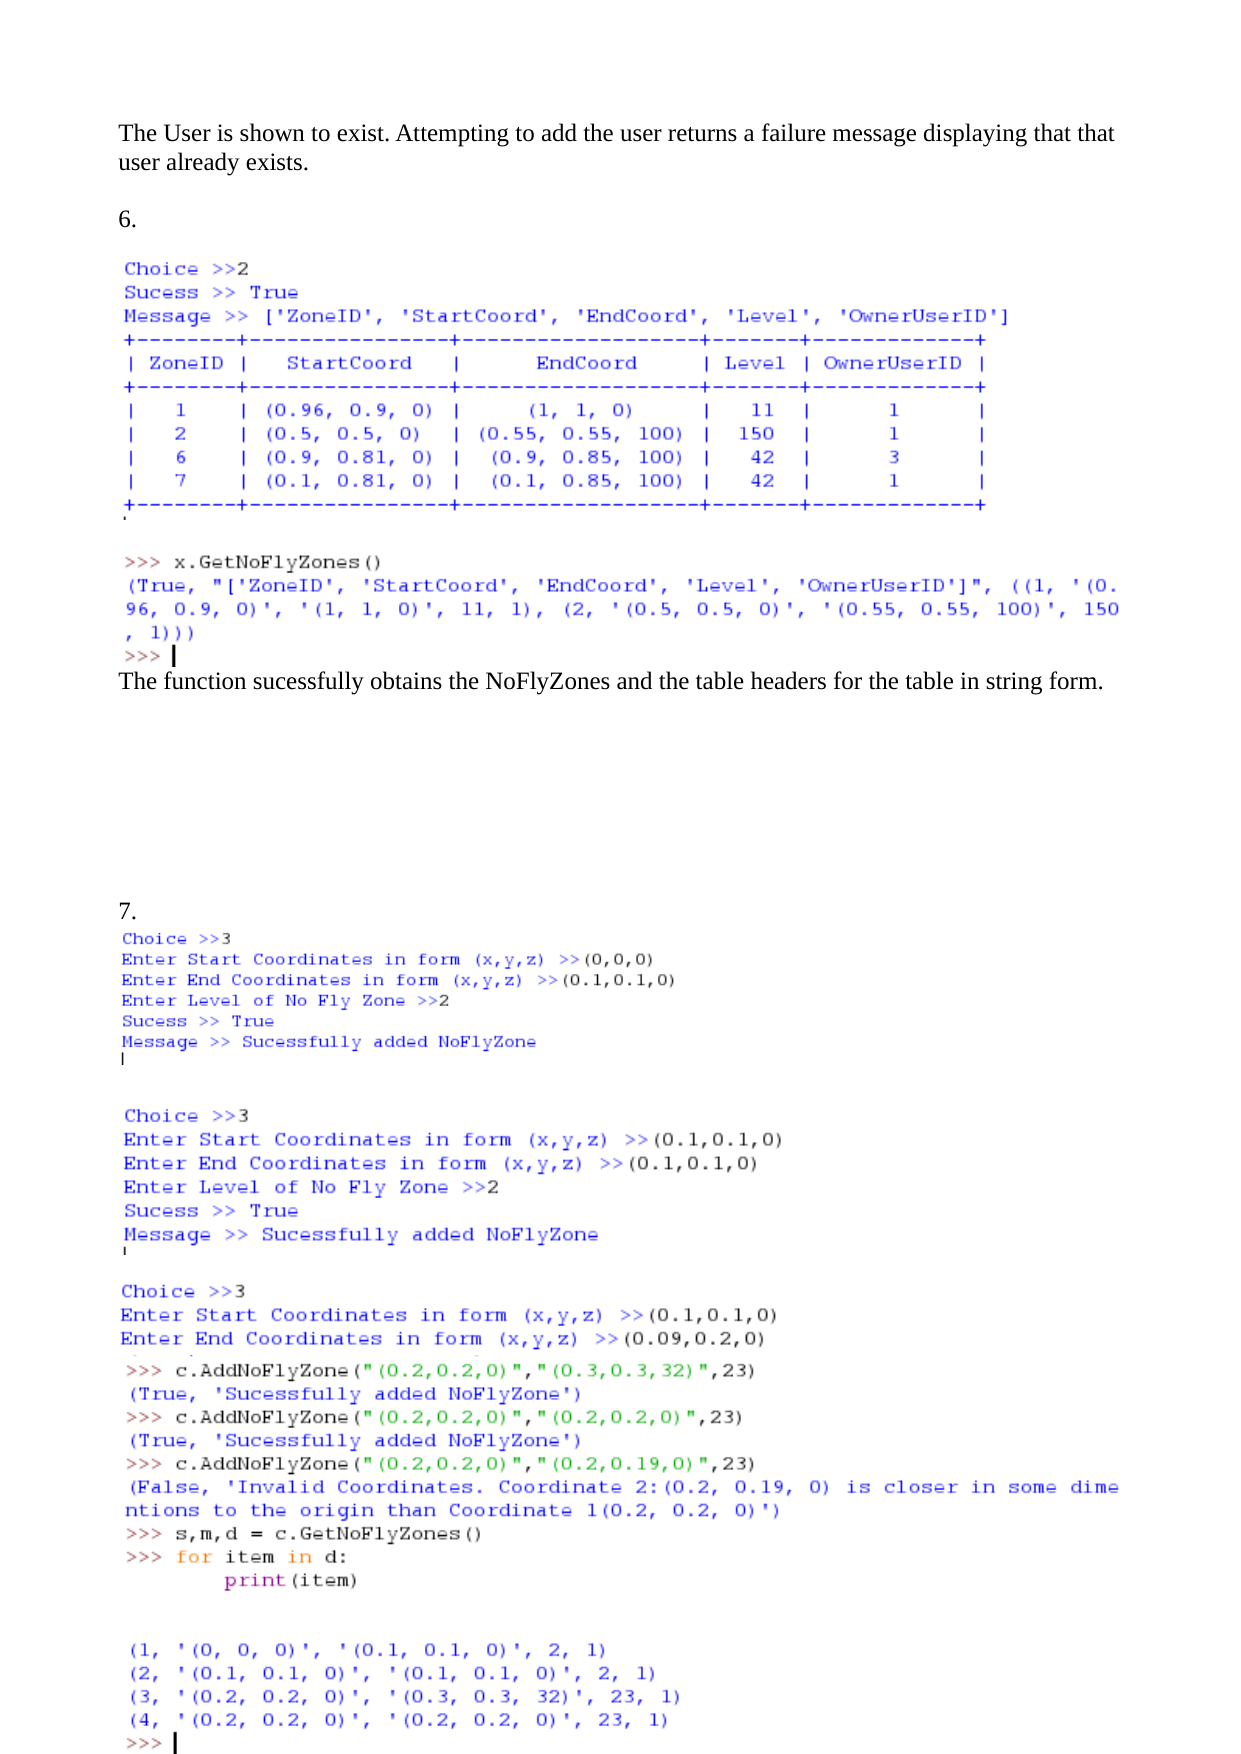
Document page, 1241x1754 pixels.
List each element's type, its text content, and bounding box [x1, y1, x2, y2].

picture [118, 261, 1058, 520]
text The User is shown to exist. Attempting to add the user returns a failure message displaying that that user already exists. [118, 118, 1122, 176]
picture [118, 1101, 798, 1255]
text 6. [118, 204, 1122, 233]
picture [118, 548, 1123, 667]
text The function sucessfully obtains the NoFlyZones and the table headers for the table in string form. [118, 667, 1122, 695]
picture [118, 925, 683, 1065]
text 7. [118, 896, 1122, 925]
picture [118, 1282, 1123, 1754]
